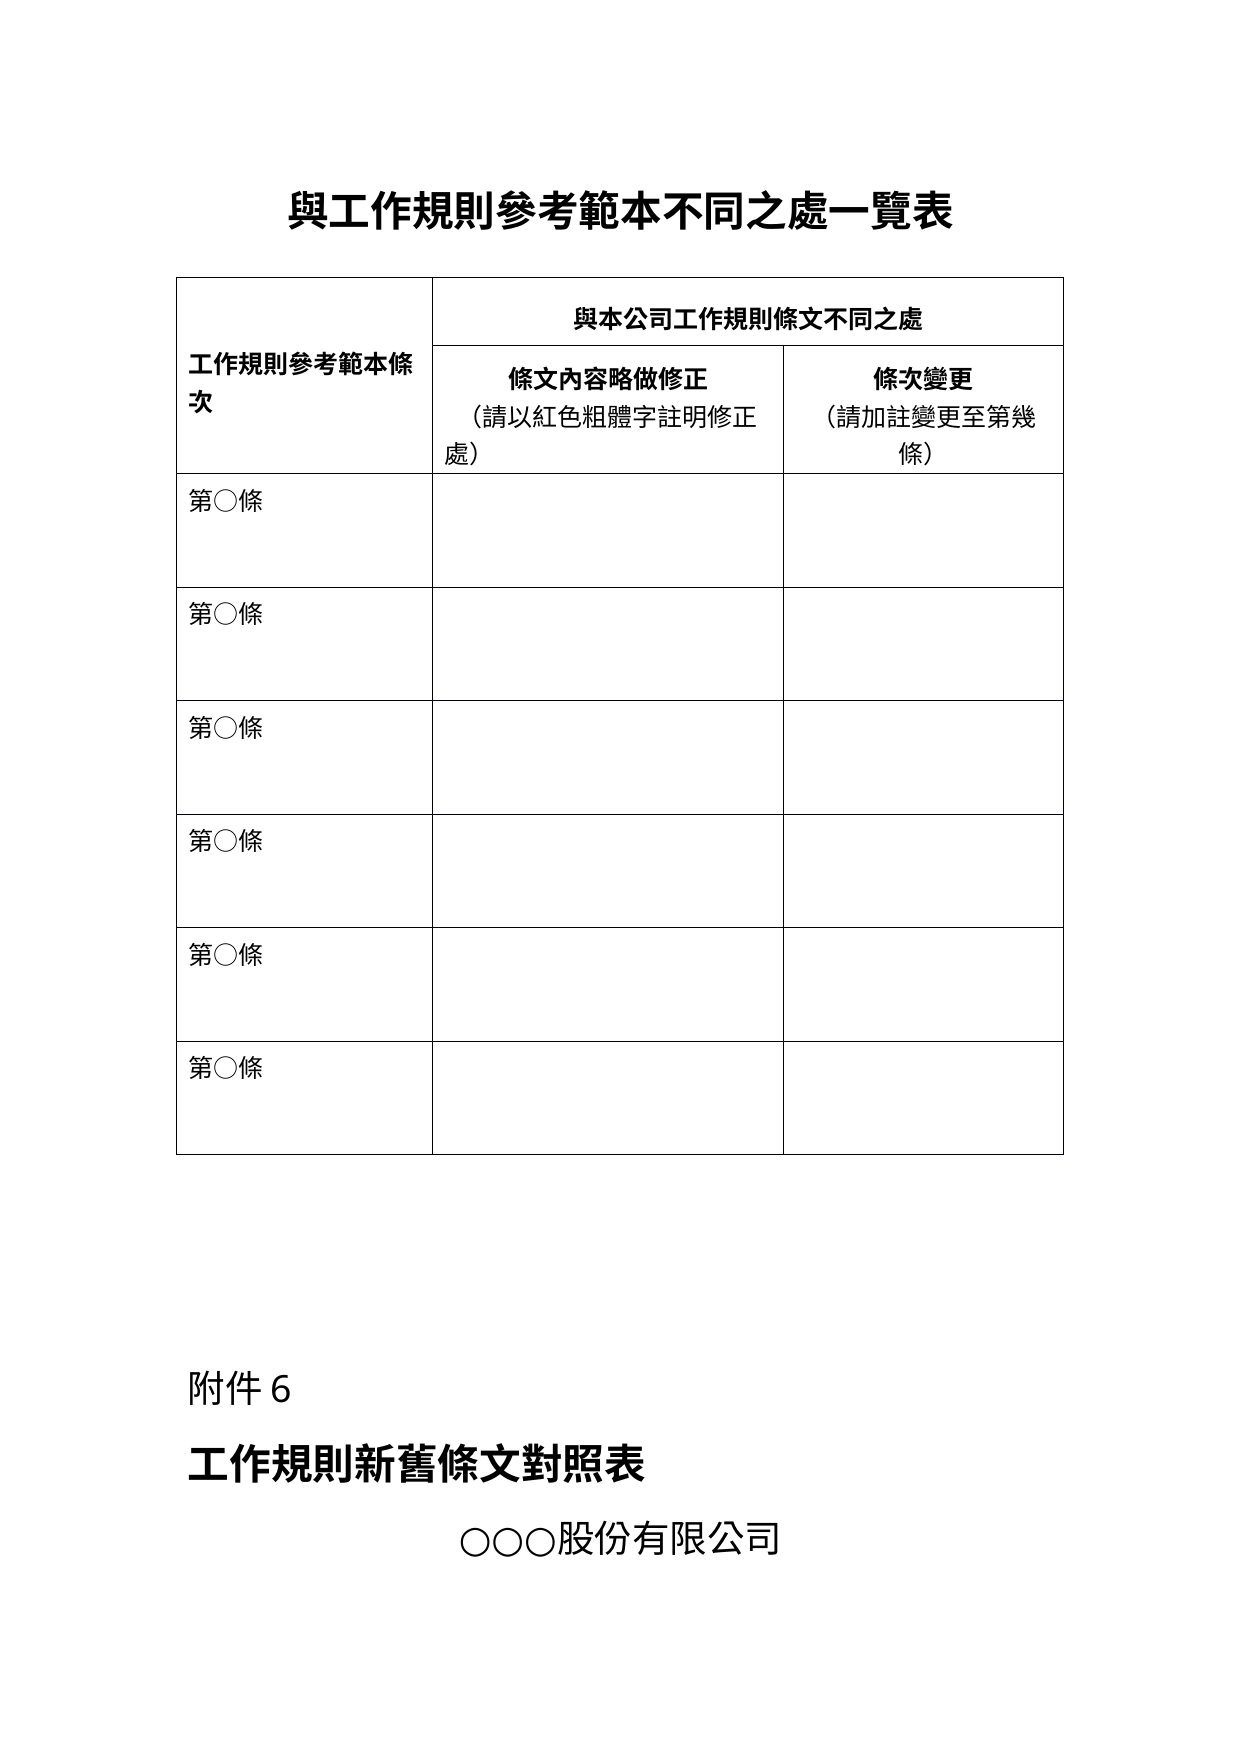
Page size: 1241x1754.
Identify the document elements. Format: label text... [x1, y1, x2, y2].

table_header 與本公司工作規則條文不同之處 [433, 278, 1063, 344]
table_cell [433, 815, 783, 927]
table_cell [433, 928, 783, 1041]
table_cell [784, 588, 1063, 700]
table_cell [784, 1042, 1063, 1154]
text 附件6 [187, 1343, 1050, 1418]
table_header 工作規則參考範本條次 [177, 278, 432, 473]
table_cell 第○條 [177, 588, 432, 700]
table_cell [433, 701, 783, 814]
table_cell [784, 474, 1063, 587]
table_cell 第○條 [177, 928, 432, 1041]
table_cell 第○條 [177, 815, 432, 927]
table_cell 第○條 [177, 1042, 432, 1154]
table_cell 條文內容略做修正 （請以紅色粗體字註明修正處） [433, 346, 783, 473]
table_cell 第○條 [177, 701, 432, 814]
table_cell [433, 474, 783, 587]
table_cell [784, 928, 1063, 1041]
table_cell [784, 815, 1063, 927]
table_cell [784, 701, 1063, 814]
text 工作規則新舊條文對照表 [187, 1418, 1050, 1493]
table_cell [433, 588, 783, 700]
table_cell 第○條 [177, 474, 432, 587]
text 與工作規則參考範本不同之處一覽表 [187, 164, 1053, 239]
table_cell 條次變更 （請加註變更至第幾條） [784, 346, 1063, 473]
text ○○○股份有限公司 [187, 1493, 1053, 1568]
table_cell [433, 1042, 783, 1154]
